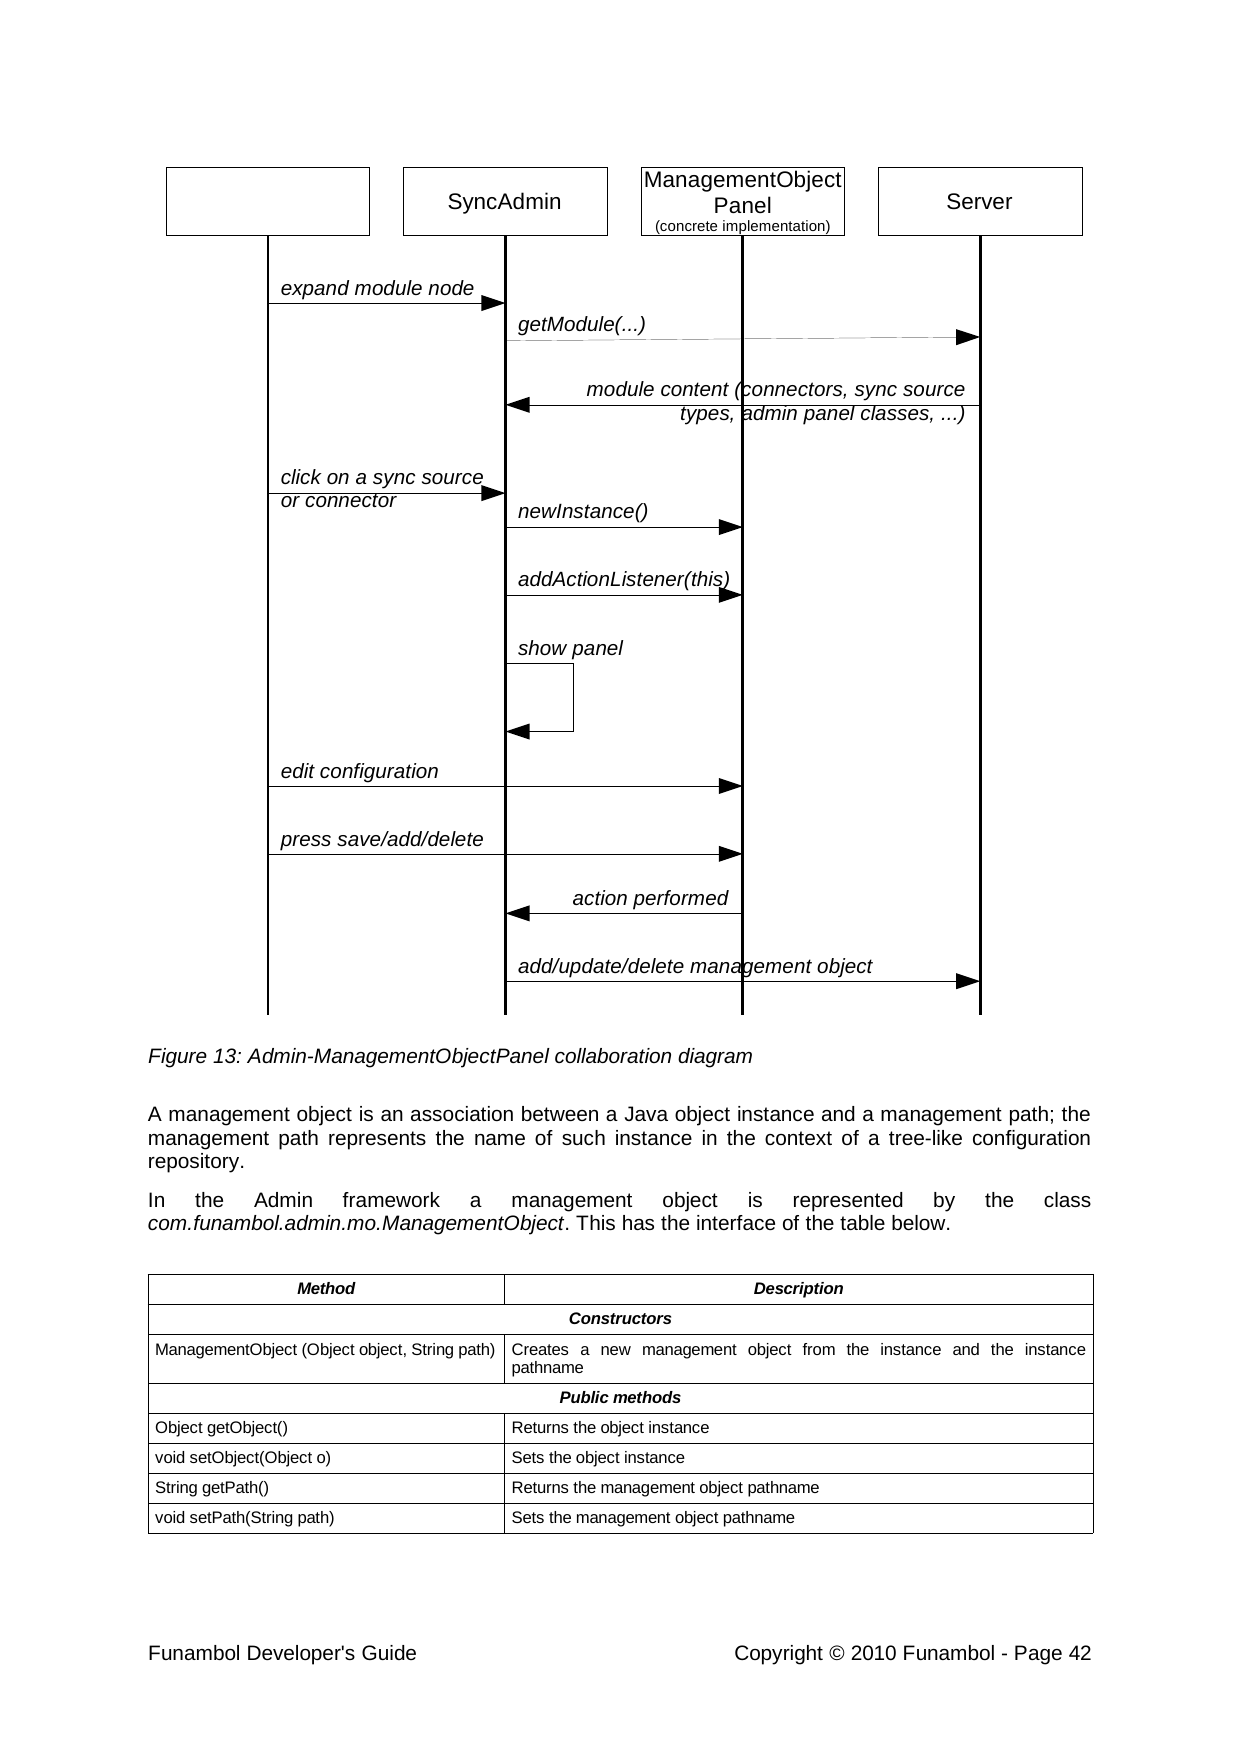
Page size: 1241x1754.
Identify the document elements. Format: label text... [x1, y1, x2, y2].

table_cell ManagementObject (Object object, String path) [149, 1335, 504, 1383]
table_cell Sets the management object pathname [505, 1504, 1093, 1533]
table_cell Constructors [149, 1305, 1093, 1334]
table_header Method [149, 1275, 504, 1304]
table_cell Sets the object instance [505, 1444, 1093, 1473]
table_cell Public methods [149, 1384, 1093, 1413]
text Figure 13: Admin-ManagementObjectPanel collaboration diagram [148, 131, 1093, 1068]
table_header Description [505, 1275, 1093, 1304]
table_cell Object getObject() [149, 1414, 504, 1443]
table_cell Returns the object instance [505, 1414, 1093, 1443]
table_cell Creates a new management object from the instance and the instance pathname [505, 1335, 1093, 1383]
table_cell void setObject(Object o) [149, 1444, 504, 1473]
text A management object is an association between a Java object instance and a management path; the management path represents the name of such instance in the context of a tree-like configuration repository. [148, 1072, 1093, 1173]
table_cell String getPath() [149, 1474, 504, 1503]
text In the Admin framework a management object is represented by the class com.funambol.admin.mo.ManagementObject. This has the interface of the table below. [148, 1188, 1093, 1235]
table_cell Returns the management object pathname [505, 1474, 1093, 1503]
table_cell void setPath(String path) [149, 1504, 504, 1533]
text [148, 118, 1093, 131]
